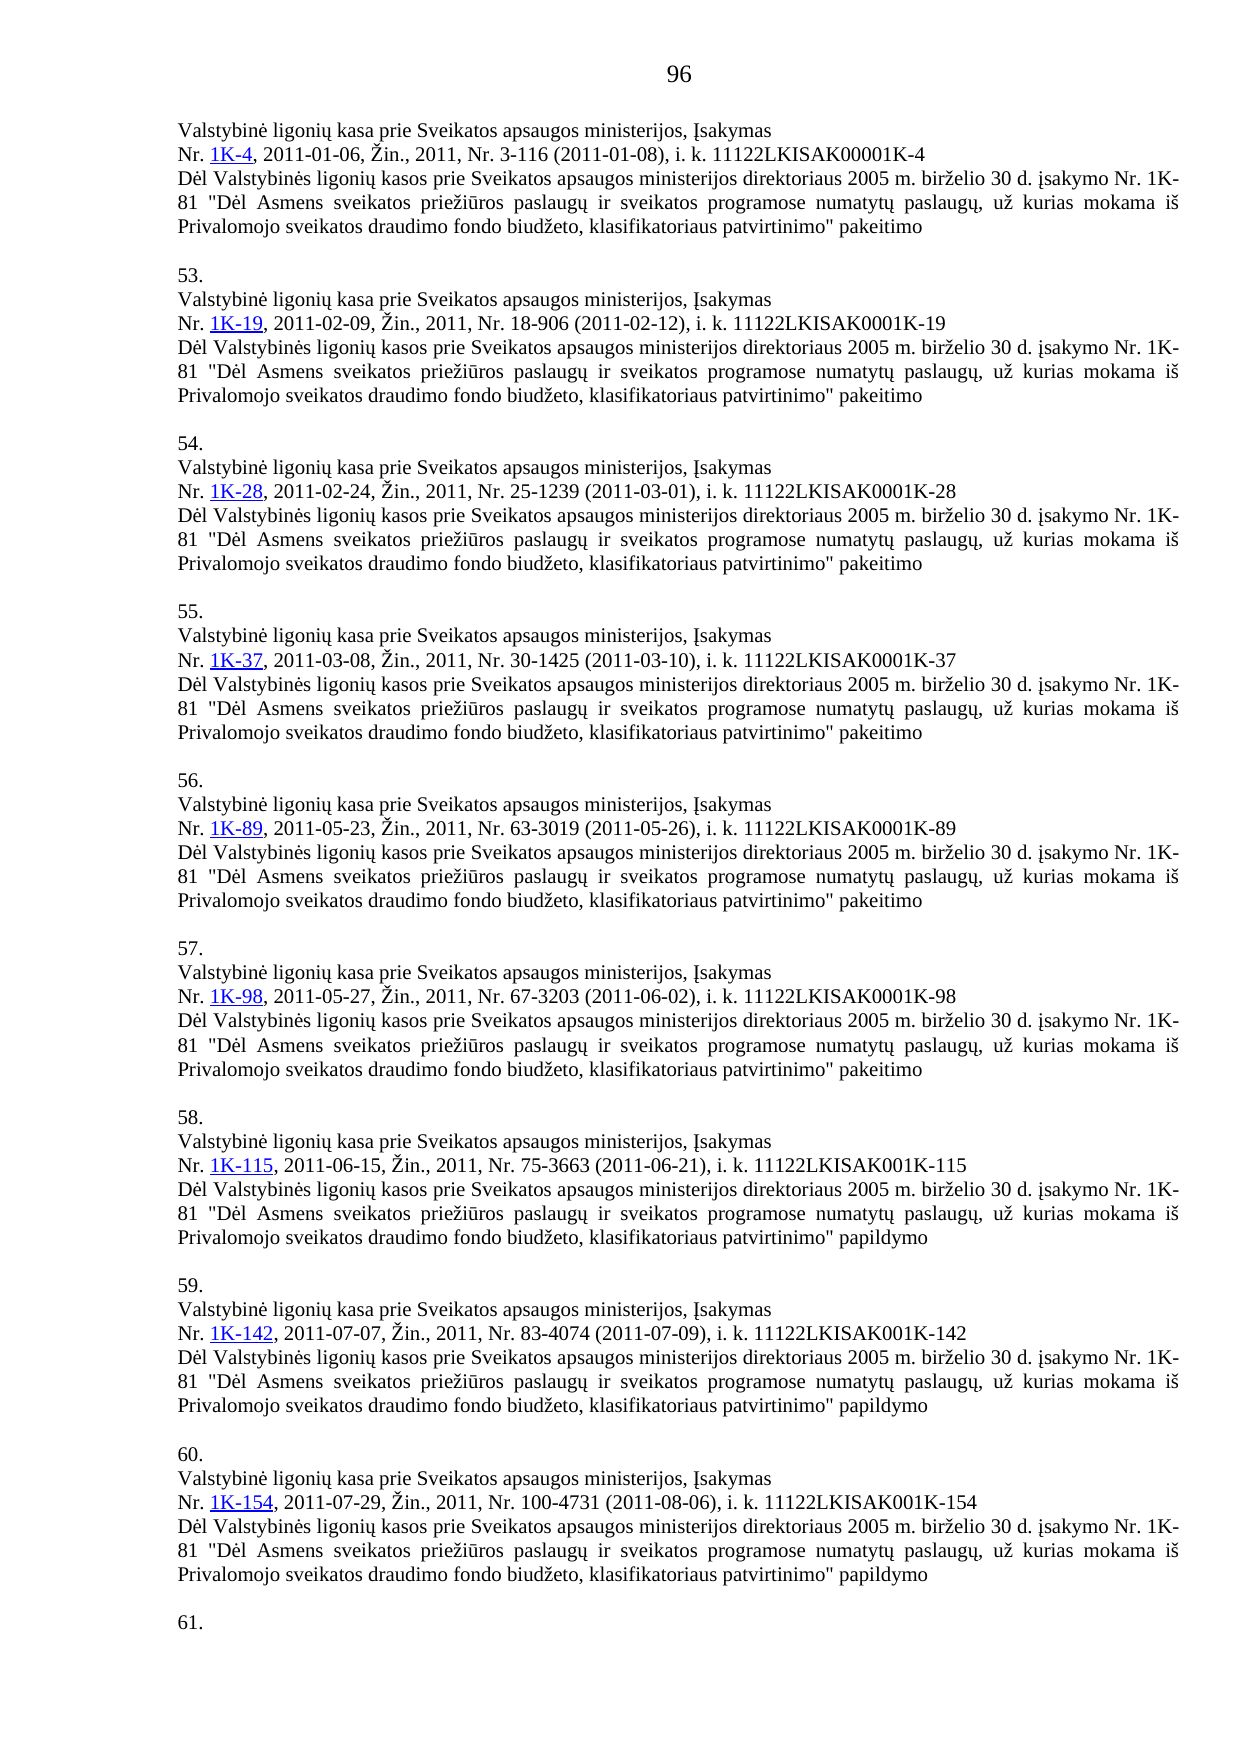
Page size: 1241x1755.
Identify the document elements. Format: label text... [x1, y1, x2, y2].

text Valstybinė ligonių kasa prie Sveikatos apsaugos ministerijos, Įsakymas [177, 1466, 1181, 1490]
text Valstybinė ligonių kasa prie Sveikatos apsaugos ministerijos, Įsakymas [177, 455, 1181, 479]
text Nr. 1K-19, 2011-02-09, Žin., 2011, Nr. 18-906 (2011-02-12), i. k. 11122LKISAK0001K-19 [177, 311, 1181, 335]
text Valstybinė ligonių kasa prie Sveikatos apsaugos ministerijos, Įsakymas [177, 1297, 1181, 1321]
text Dėl Valstybinės ligonių kasos prie Sveikatos apsaugos ministerijos direktoriaus 2005 m. birželio 30 d. įsakymo Nr. 1K-81 "Dėl Asmens sveikatos priežiūros paslaugų ir sveikatos programose numatytų paslaugų, už kurias mokama iš Privalomojo sveikatos draudimo fondo biudžeto, klasifikatoriaus patvirtinimo" papildymo [177, 1514, 1181, 1586]
text 59. [177, 1273, 1181, 1297]
text 61. [177, 1610, 1181, 1634]
text Valstybinė ligonių kasa prie Sveikatos apsaugos ministerijos, Įsakymas [177, 287, 1181, 311]
text Nr. 1K-98, 2011-05-27, Žin., 2011, Nr. 67-3203 (2011-06-02), i. k. 11122LKISAK0001K-98 [177, 984, 1181, 1008]
text 53. [177, 262, 1181, 287]
text 56. [177, 768, 1181, 792]
text Dėl Valstybinės ligonių kasos prie Sveikatos apsaugos ministerijos direktoriaus 2005 m. birželio 30 d. įsakymo Nr. 1K-81 "Dėl Asmens sveikatos priežiūros paslaugų ir sveikatos programose numatytų paslaugų, už kurias mokama iš Privalomojo sveikatos draudimo fondo biudžeto, klasifikatoriaus patvirtinimo" pakeitimo [177, 840, 1181, 912]
text Nr. 1K-4, 2011-01-06, Žin., 2011, Nr. 3-116 (2011-01-08), i. k. 11122LKISAK00001K-4 [177, 142, 1181, 166]
text Valstybinė ligonių kasa prie Sveikatos apsaugos ministerijos, Įsakymas [177, 118, 1181, 142]
text Nr. 1K-142, 2011-07-07, Žin., 2011, Nr. 83-4074 (2011-07-09), i. k. 11122LKISAK001K-142 [177, 1321, 1181, 1345]
text 60. [177, 1442, 1181, 1466]
text Valstybinė ligonių kasa prie Sveikatos apsaugos ministerijos, Įsakymas [177, 960, 1181, 984]
text Nr. 1K-154, 2011-07-29, Žin., 2011, Nr. 100-4731 (2011-08-06), i. k. 11122LKISAK001K-154 [177, 1490, 1181, 1514]
text 58. [177, 1105, 1181, 1129]
text 57. [177, 936, 1181, 960]
text Dėl Valstybinės ligonių kasos prie Sveikatos apsaugos ministerijos direktoriaus 2005 m. birželio 30 d. įsakymo Nr. 1K-81 "Dėl Asmens sveikatos priežiūros paslaugų ir sveikatos programose numatytų paslaugų, už kurias mokama iš Privalomojo sveikatos draudimo fondo biudžeto, klasifikatoriaus patvirtinimo" pakeitimo [177, 1008, 1181, 1081]
text Dėl Valstybinės ligonių kasos prie Sveikatos apsaugos ministerijos direktoriaus 2005 m. birželio 30 d. įsakymo Nr. 1K-81 "Dėl Asmens sveikatos priežiūros paslaugų ir sveikatos programose numatytų paslaugų, už kurias mokama iš Privalomojo sveikatos draudimo fondo biudžeto, klasifikatoriaus patvirtinimo" pakeitimo [177, 672, 1181, 744]
text Valstybinė ligonių kasa prie Sveikatos apsaugos ministerijos, Įsakymas [177, 1129, 1181, 1153]
text Nr. 1K-28, 2011-02-24, Žin., 2011, Nr. 25-1239 (2011-03-01), i. k. 11122LKISAK0001K-28 [177, 479, 1181, 503]
text Dėl Valstybinės ligonių kasos prie Sveikatos apsaugos ministerijos direktoriaus 2005 m. birželio 30 d. įsakymo Nr. 1K-81 "Dėl Asmens sveikatos priežiūros paslaugų ir sveikatos programose numatytų paslaugų, už kurias mokama iš Privalomojo sveikatos draudimo fondo biudžeto, klasifikatoriaus patvirtinimo" pakeitimo [177, 166, 1181, 238]
text Dėl Valstybinės ligonių kasos prie Sveikatos apsaugos ministerijos direktoriaus 2005 m. birželio 30 d. įsakymo Nr. 1K-81 "Dėl Asmens sveikatos priežiūros paslaugų ir sveikatos programose numatytų paslaugų, už kurias mokama iš Privalomojo sveikatos draudimo fondo biudžeto, klasifikatoriaus patvirtinimo" papildymo [177, 1177, 1181, 1249]
text 55. [177, 599, 1181, 623]
text Valstybinė ligonių kasa prie Sveikatos apsaugos ministerijos, Įsakymas [177, 792, 1181, 816]
text Dėl Valstybinės ligonių kasos prie Sveikatos apsaugos ministerijos direktoriaus 2005 m. birželio 30 d. įsakymo Nr. 1K-81 "Dėl Asmens sveikatos priežiūros paslaugų ir sveikatos programose numatytų paslaugų, už kurias mokama iš Privalomojo sveikatos draudimo fondo biudžeto, klasifikatoriaus patvirtinimo" pakeitimo [177, 503, 1181, 575]
text Nr. 1K-37, 2011-03-08, Žin., 2011, Nr. 30-1425 (2011-03-10), i. k. 11122LKISAK0001K-37 [177, 647, 1181, 672]
text Nr. 1K-115, 2011-06-15, Žin., 2011, Nr. 75-3663 (2011-06-21), i. k. 11122LKISAK001K-115 [177, 1153, 1181, 1177]
text Dėl Valstybinės ligonių kasos prie Sveikatos apsaugos ministerijos direktoriaus 2005 m. birželio 30 d. įsakymo Nr. 1K-81 "Dėl Asmens sveikatos priežiūros paslaugų ir sveikatos programose numatytų paslaugų, už kurias mokama iš Privalomojo sveikatos draudimo fondo biudžeto, klasifikatoriaus patvirtinimo" papildymo [177, 1345, 1181, 1417]
text Dėl Valstybinės ligonių kasos prie Sveikatos apsaugos ministerijos direktoriaus 2005 m. birželio 30 d. įsakymo Nr. 1K-81 "Dėl Asmens sveikatos priežiūros paslaugų ir sveikatos programose numatytų paslaugų, už kurias mokama iš Privalomojo sveikatos draudimo fondo biudžeto, klasifikatoriaus patvirtinimo" pakeitimo [177, 335, 1181, 407]
text Valstybinė ligonių kasa prie Sveikatos apsaugos ministerijos, Įsakymas [177, 623, 1181, 647]
text 54. [177, 431, 1181, 455]
text Nr. 1K-89, 2011-05-23, Žin., 2011, Nr. 63-3019 (2011-05-26), i. k. 11122LKISAK0001K-89 [177, 816, 1181, 840]
